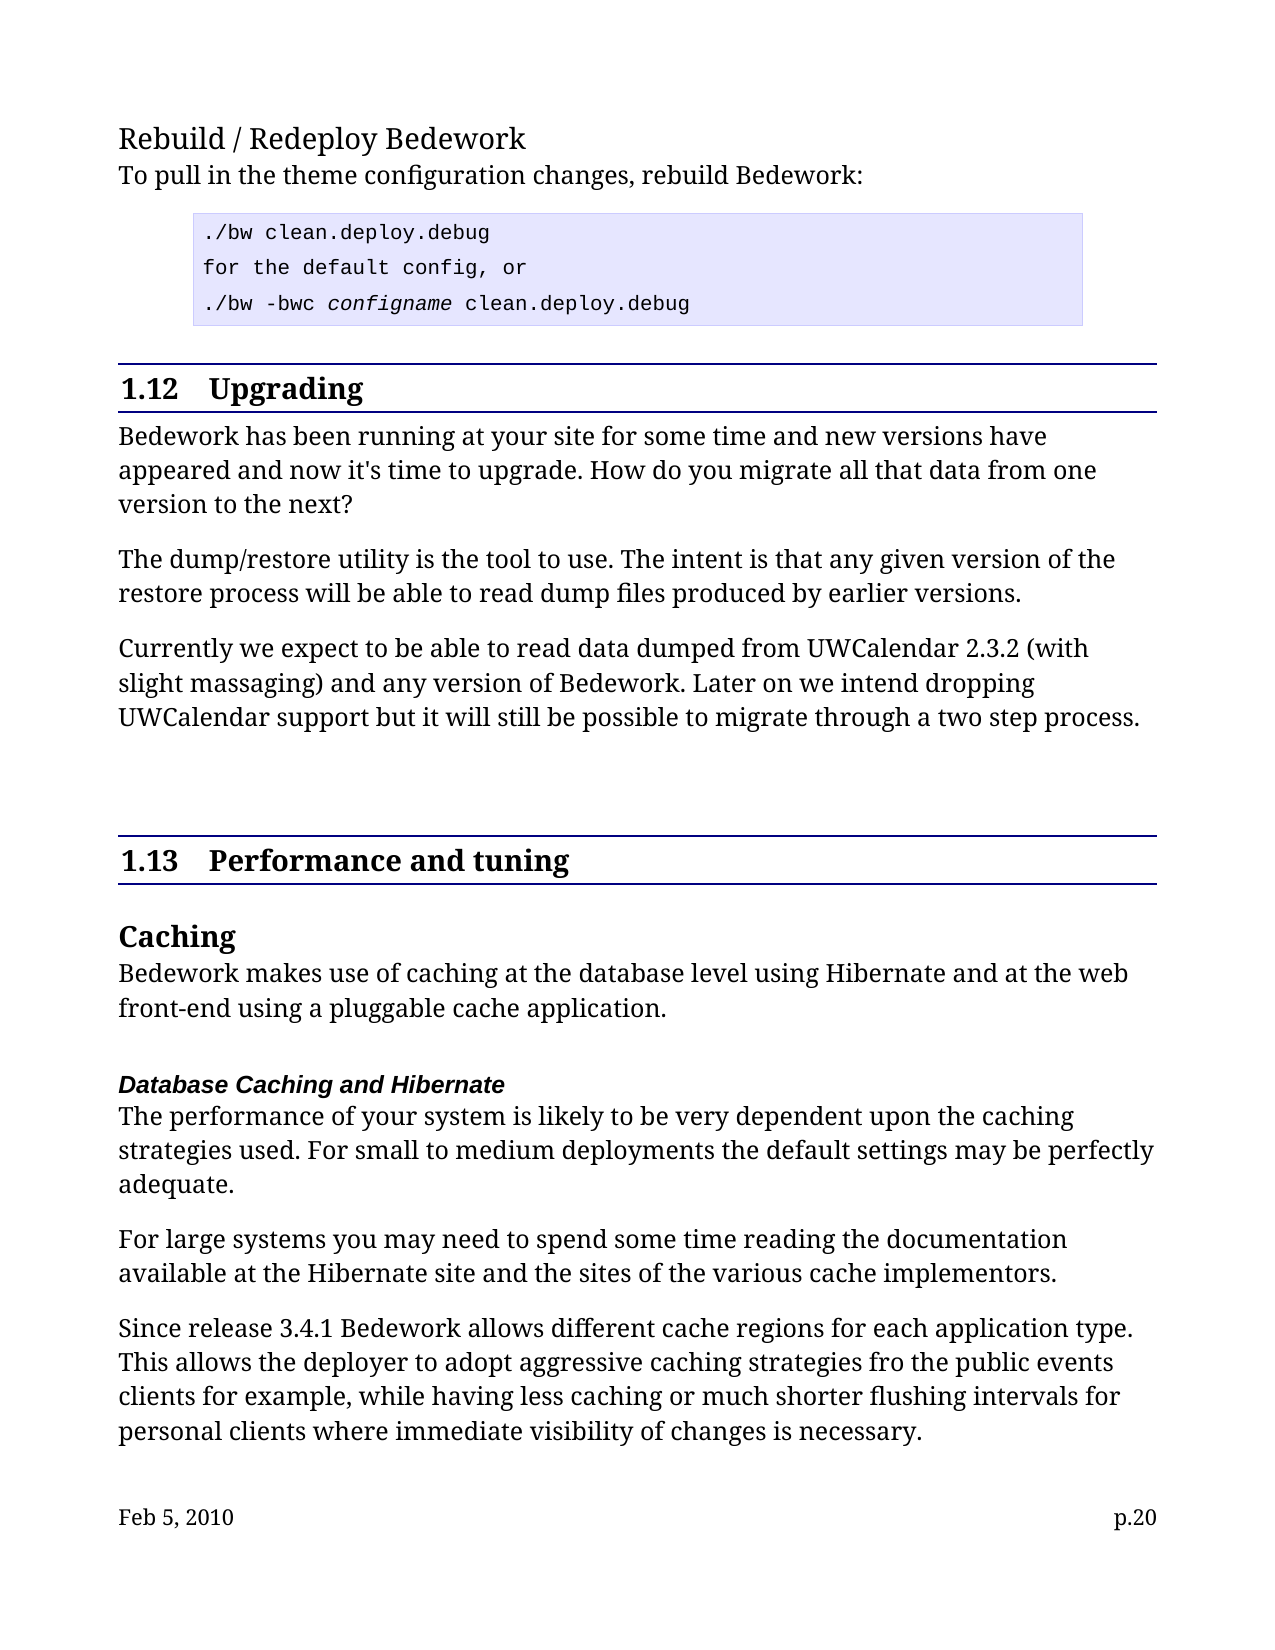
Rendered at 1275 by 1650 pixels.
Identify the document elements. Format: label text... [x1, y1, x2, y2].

subtitle Rebuild / Redeploy Bedework [118, 118, 1157, 158]
text For large systems you may need to spend some time reading the documentation available at the Hibernate site and the sites of the various cache implementors. [118, 1222, 1157, 1290]
text To pull in the theme configuration changes, rebuild Bedework: [118, 158, 1157, 192]
subtitle Caching [118, 916, 1157, 956]
text for the default config, or [194, 248, 1082, 281]
text Since release 3.4.1 Bedework allows different cache regions for each application type. This allows the deployer to adopt aggressive caching strategies fro the public events clients for example, while having less caching or much shorter flushing intervals for personal clients where immediate visibility of changes is necessary. [118, 1311, 1157, 1447]
text Bedework makes use of caching at the database level using Hibernate and at the web front-end using a pluggable cache application. [118, 956, 1157, 1024]
text The dump/restore utility is the tool to use. The intent is that any given version of the restore process will be able to read dump files produced by earlier versions. [118, 542, 1157, 610]
subtitle Performance and tuning [118, 837, 1157, 883]
subtitle Upgrading [118, 365, 1157, 411]
text Bedework has been running at your site for some time and new versions have appeared and now it's time to upgrade. How do you migrate all that data from one version to the next? [118, 419, 1157, 521]
text The performance of your system is likely to be very dependent upon the caching strategies used. For small to medium deployments the default settings may be perfectly adequate. [118, 1098, 1157, 1201]
text Currently we expect to be able to read data dumped from UWCalendar 2.3.2 (with slight massaging) and any version of Bedework. Later on we intend dropping UWCalendar support but it will still be possible to migrate through a two step process. [118, 631, 1157, 733]
text ./bw clean.deploy.debug [194, 214, 1082, 246]
subtitle Database Caching and Hibernate [118, 1071, 1157, 1098]
text ./bw -bwc configname clean.deploy.debug [194, 284, 1082, 325]
